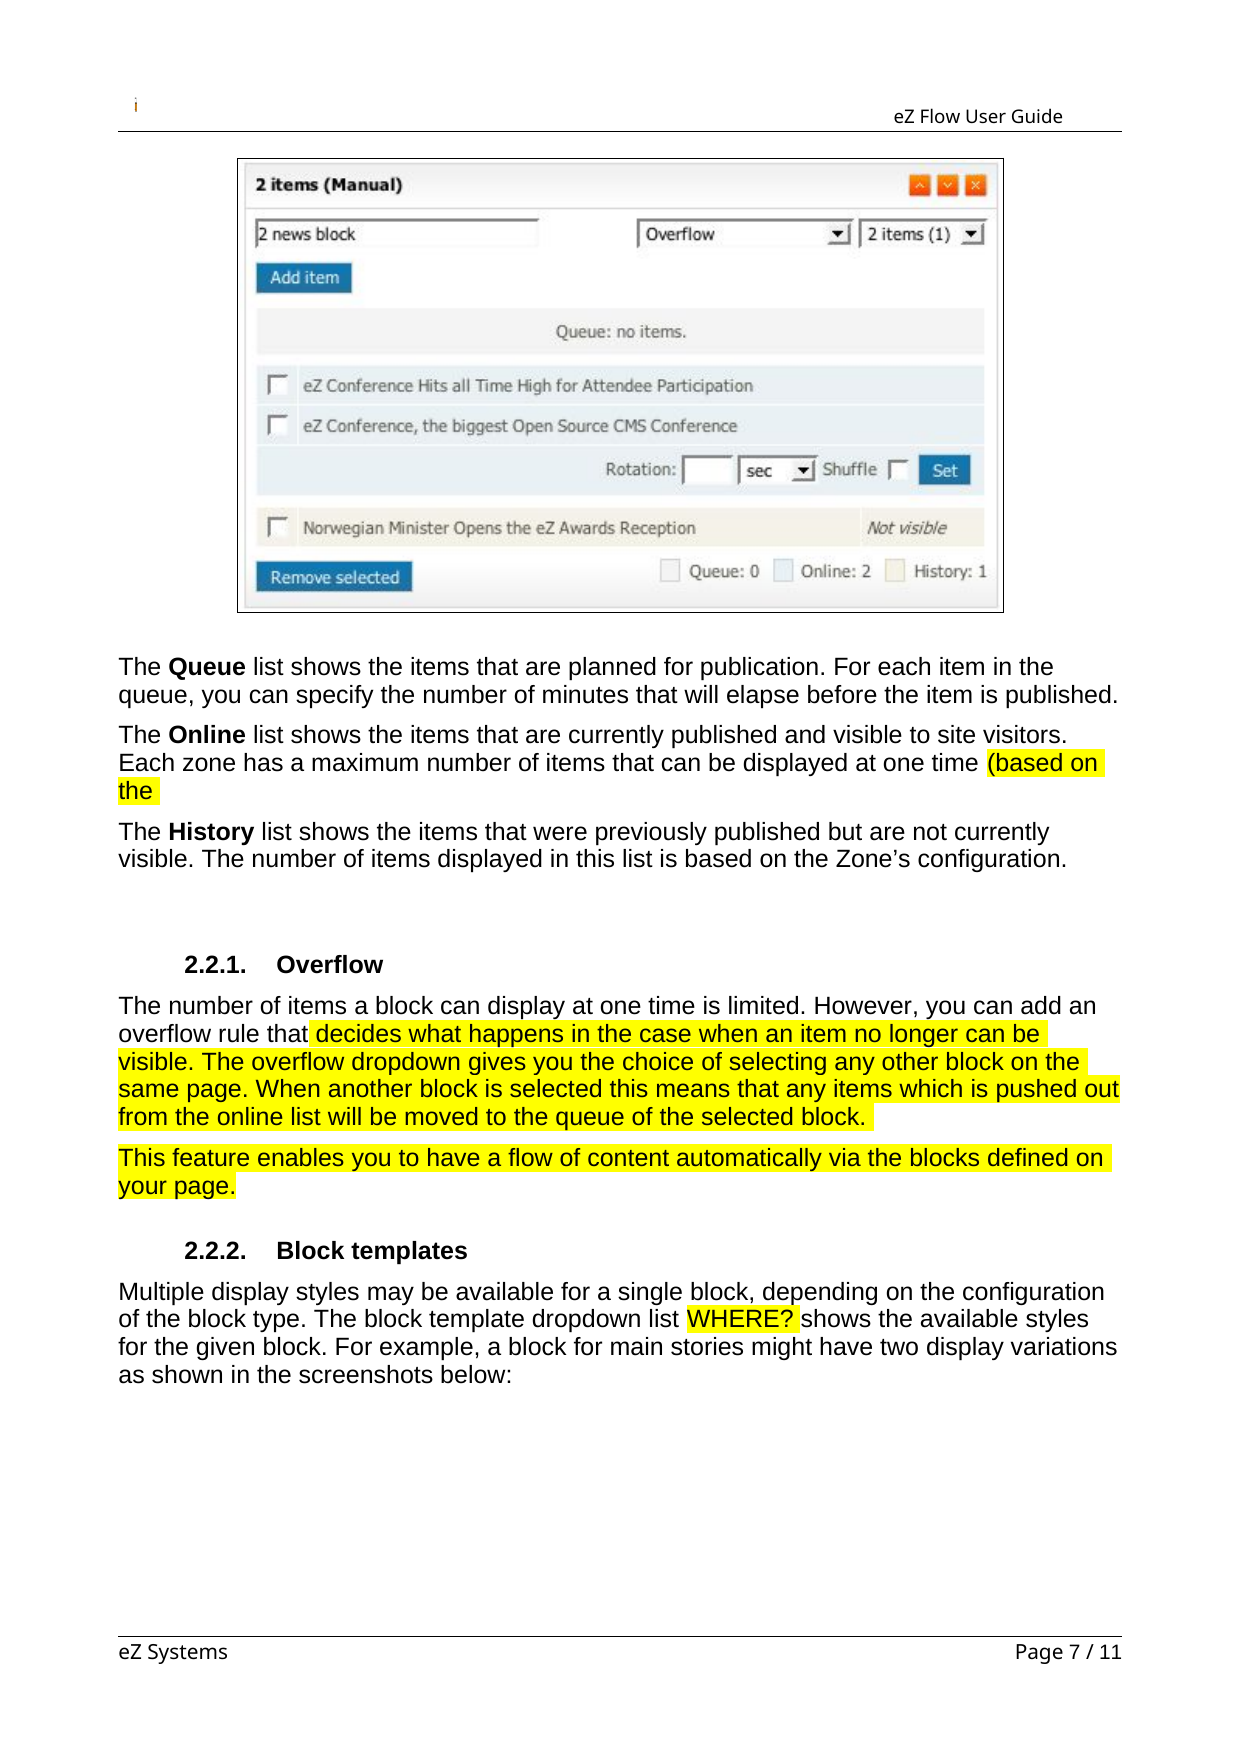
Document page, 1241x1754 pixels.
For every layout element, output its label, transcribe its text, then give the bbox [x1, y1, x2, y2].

text The number of items a block can display at one time is limited. However, you can add an overflow rule that decides what happens in the case when an item no longer can be visible. The overflow dropdown gives you the choice of selecting any other block on the same page. When another block is selected this means that any items which is pushed out from the online list will be moved to the queue of the selected block. [118, 992, 1122, 1131]
text This feature enables you to have a flow of content automatically via the blocks defined on your page. [118, 1144, 1122, 1199]
text Multiple display styles may be available for a single block, depending on the configuration of the block type. The block template dropdown list WHERE? shows the available styles for the given block. For example, a block for main stories might have two display variations as shown in the screenshots below: [118, 1277, 1122, 1389]
text The Online list shows the items that are currently published and visible to site visitors. Each zone has a maximum number of items that can be displayed at one time (based on the [118, 721, 1122, 805]
text The History list shows the items that were previously published but are not currently visible. The number of items displayed in this list is based on the Zone’s configuration. [118, 817, 1122, 873]
subtitle Block templates [177, 1237, 1122, 1265]
subtitle Overflow [177, 951, 1122, 979]
text The Queue list shows the items that are planned for publication. For each item in the queue, you can specify the number of minutes that will elapse before the item is published. [118, 653, 1122, 709]
picture [240, 160, 1000, 610]
